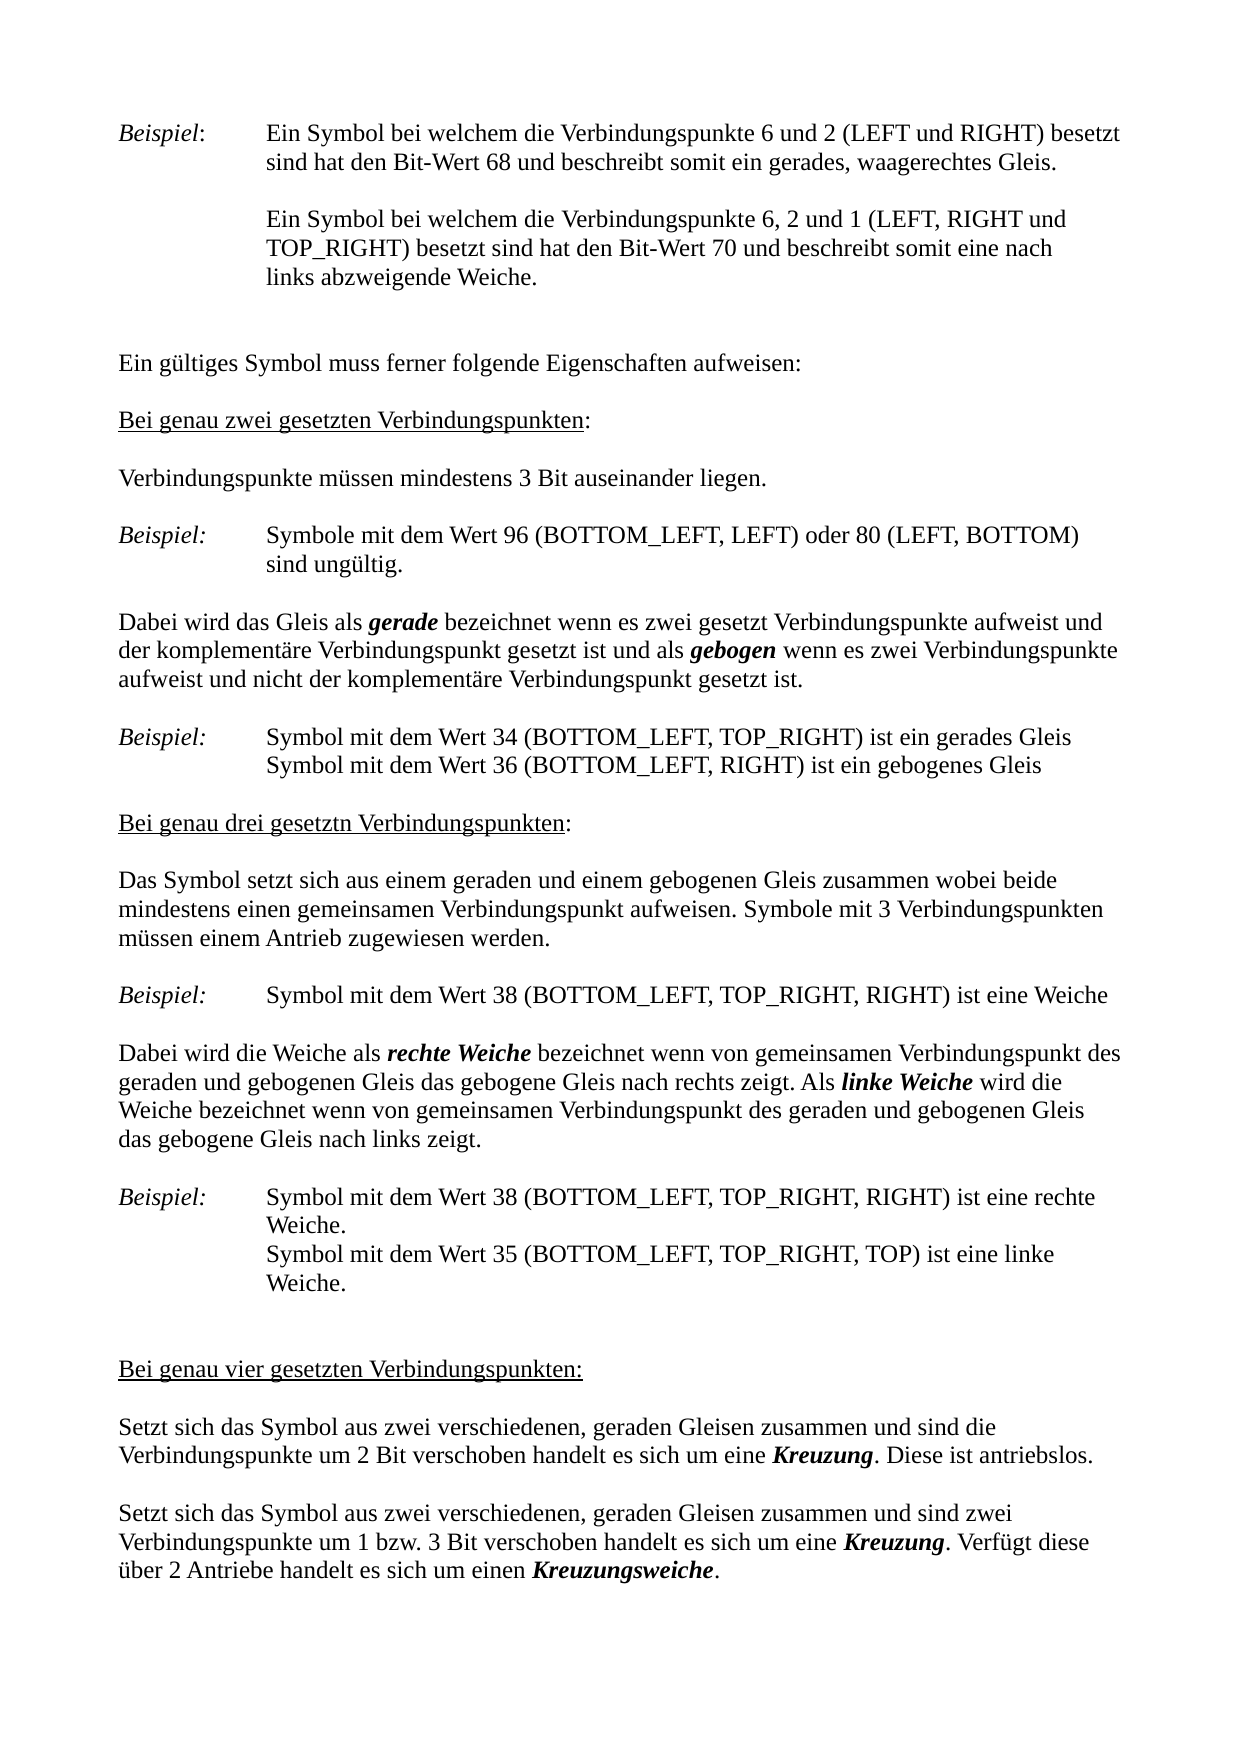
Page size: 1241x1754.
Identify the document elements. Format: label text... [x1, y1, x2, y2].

text Ein gültiges Symbol muss ferner folgende Eigenschaften aufweisen: [118, 348, 1122, 377]
text Beispiel: Symbol mit dem Wert 34 (BOTTOM_LEFT, TOP_RIGHT) ist ein gerades Gleis [118, 722, 1122, 751]
text Dabei wird das Gleis als gerade bezeichnet wenn es zwei gesetzt Verbindungspunkte aufweist und der komplementäre Verbindungspunkt gesetzt ist und als gebogen wenn es zwei Verbindungspunkte aufweist und nicht der komplementäre Verbindungspunkt gesetzt ist. [118, 607, 1122, 693]
text Weiche. [118, 1211, 1122, 1239]
text Ein Symbol bei welchem die Verbindungspunkte 6, 2 und 1 (LEFT, RIGHT und TOP_RIGHT) besetzt sind hat den Bit-Wert 70 und beschreibt somit eine nach links abzweigende Weiche. [118, 204, 1122, 291]
text Beispiel: Ein Symbol bei welchem die Verbindungspunkte 6 und 2 (LEFT und RIGHT) besetzt sind hat den Bit-Wert 68 und beschreibt somit ein gerades, waagerechtes Gleis. [118, 118, 1122, 176]
text Dabei wird die Weiche als rechte Weiche bezeichnet wenn von gemeinsamen Verbindungspunkt des geraden und gebogenen Gleis das gebogene Gleis nach rechts zeigt. Als linke Weiche wird die Weiche bezeichnet wenn von gemeinsamen Verbindungspunkt des geraden und gebogenen Gleis das gebogene Gleis nach links zeigt. [118, 1038, 1122, 1153]
text Bei genau drei gesetztn Verbindungspunkten: [118, 808, 1122, 837]
text Verbindungspunkte müssen mindestens 3 Bit auseinander liegen. [118, 463, 1122, 492]
text Symbol mit dem Wert 35 (BOTTOM_LEFT, TOP_RIGHT, TOP) ist eine linke [118, 1239, 1122, 1268]
text Weiche. [118, 1268, 1122, 1297]
text Symbol mit dem Wert 36 (BOTTOM_LEFT, RIGHT) ist ein gebogenes Gleis [118, 751, 1122, 779]
text Bei genau zwei gesetzten Verbindungspunkten: [118, 406, 1122, 434]
text Setzt sich das Symbol aus zwei verschiedenen, geraden Gleisen zusammen und sind die Verbindungspunkte um 2 Bit verschoben handelt es sich um eine Kreuzung. Diese ist antriebslos. [118, 1412, 1122, 1469]
text Setzt sich das Symbol aus zwei verschiedenen, geraden Gleisen zusammen und sind zwei Verbindungspunkte um 1 bzw. 3 Bit verschoben handelt es sich um eine Kreuzung. Verfügt diese über 2 Antriebe handelt es sich um einen Kreuzungsweiche. [118, 1498, 1122, 1584]
text Bei genau vier gesetzten Verbindungspunkten: [118, 1354, 1122, 1383]
text Beispiel: Symbol mit dem Wert 38 (BOTTOM_LEFT, TOP_RIGHT, RIGHT) ist eine rechte [118, 1182, 1122, 1211]
text Beispiel: Symbole mit dem Wert 96 (BOTTOM_LEFT, LEFT) oder 80 (LEFT, BOTTOM) sind ungültig. [118, 521, 1122, 578]
text Das Symbol setzt sich aus einem geraden und einem gebogenen Gleis zusammen wobei beide mindestens einen gemeinsamen Verbindungspunkt aufweisen. Symbole mit 3 Verbindungspunkten müssen einem Antrieb zugewiesen werden. [118, 866, 1122, 952]
text Beispiel: Symbol mit dem Wert 38 (BOTTOM_LEFT, TOP_RIGHT, RIGHT) ist eine Weiche [118, 981, 1122, 1009]
